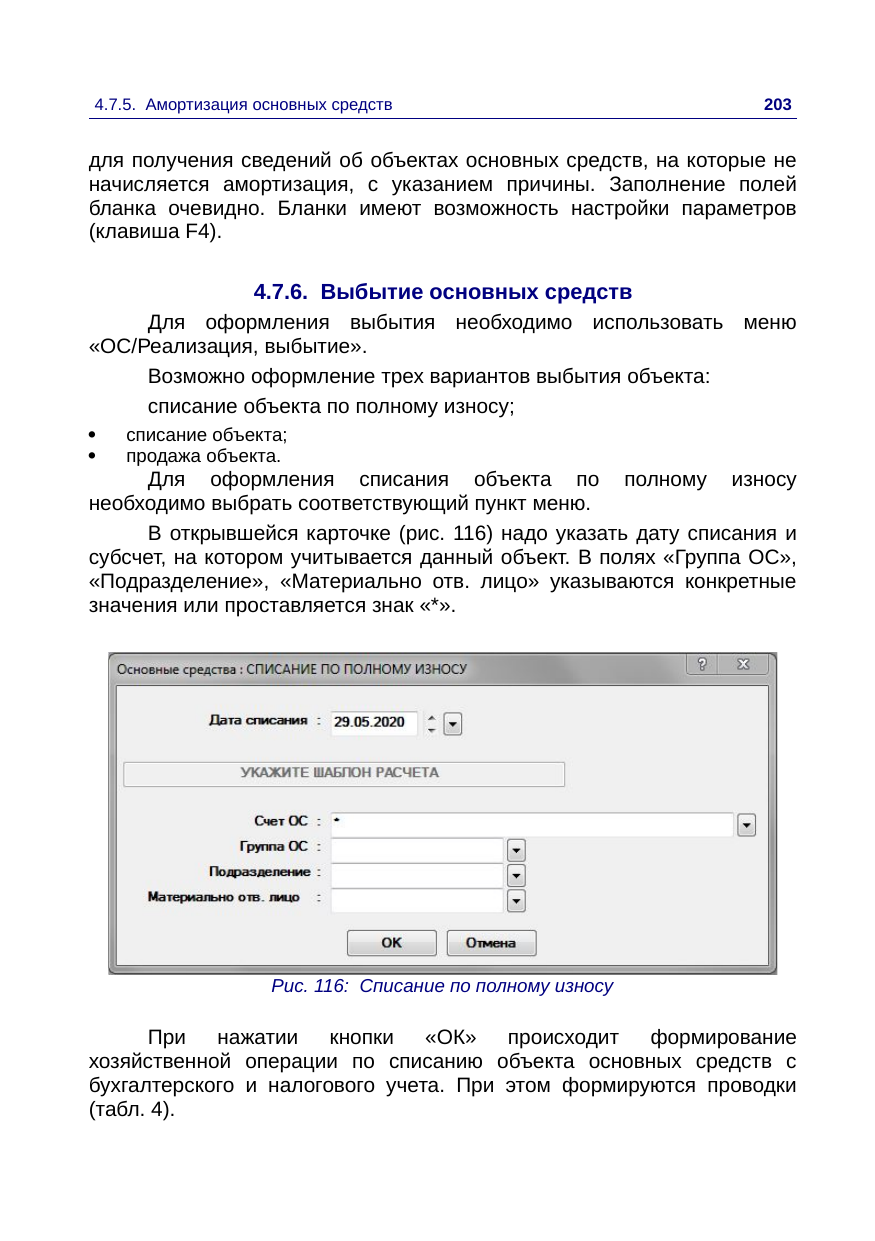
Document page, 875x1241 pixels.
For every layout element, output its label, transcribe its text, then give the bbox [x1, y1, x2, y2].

list списание объекта; [88, 423, 797, 445]
text При нажатии кнопки «ОК» происходит формирование хозяйственной операции по списанию объекта основных средств с бухгалтерского и налогового учета. При этом формируются проводки (табл. 4). [88, 1025, 797, 1121]
text списание объекта по полному износу; [88, 394, 797, 418]
text Для оформления выбытия необходимо использовать меню «ОС/Реализация, выбытие». [88, 310, 797, 358]
text для получения сведений об объектах основных средств, на которые не начисляется амортизация, с указанием причины. Заполнение полей бланка очевидно. Бланки имеют возможность настройки параметров (клавиша F4). [88, 147, 797, 243]
text Возможно оформление трех вариантов выбытия объекта: [88, 364, 797, 388]
text В открывшейся карточке (рис. 116) надо указать дату списания и субсчет, на котором учитывается данный объект. В полях «Группа ОС», «Подразделение», «Материально отв. лицо» указываются конкретные значения или проставляется знак «*». [88, 521, 797, 617]
text Рис. 116: Списание по полному износу [108, 975, 778, 996]
list продажа объекта. [88, 445, 797, 467]
subtitle Выбытие основных средств [88, 279, 797, 304]
text Для оформления списания объекта по полному износу необходимо выбрать соответствующий пункт меню. [88, 467, 797, 515]
picture [108, 652, 778, 975]
